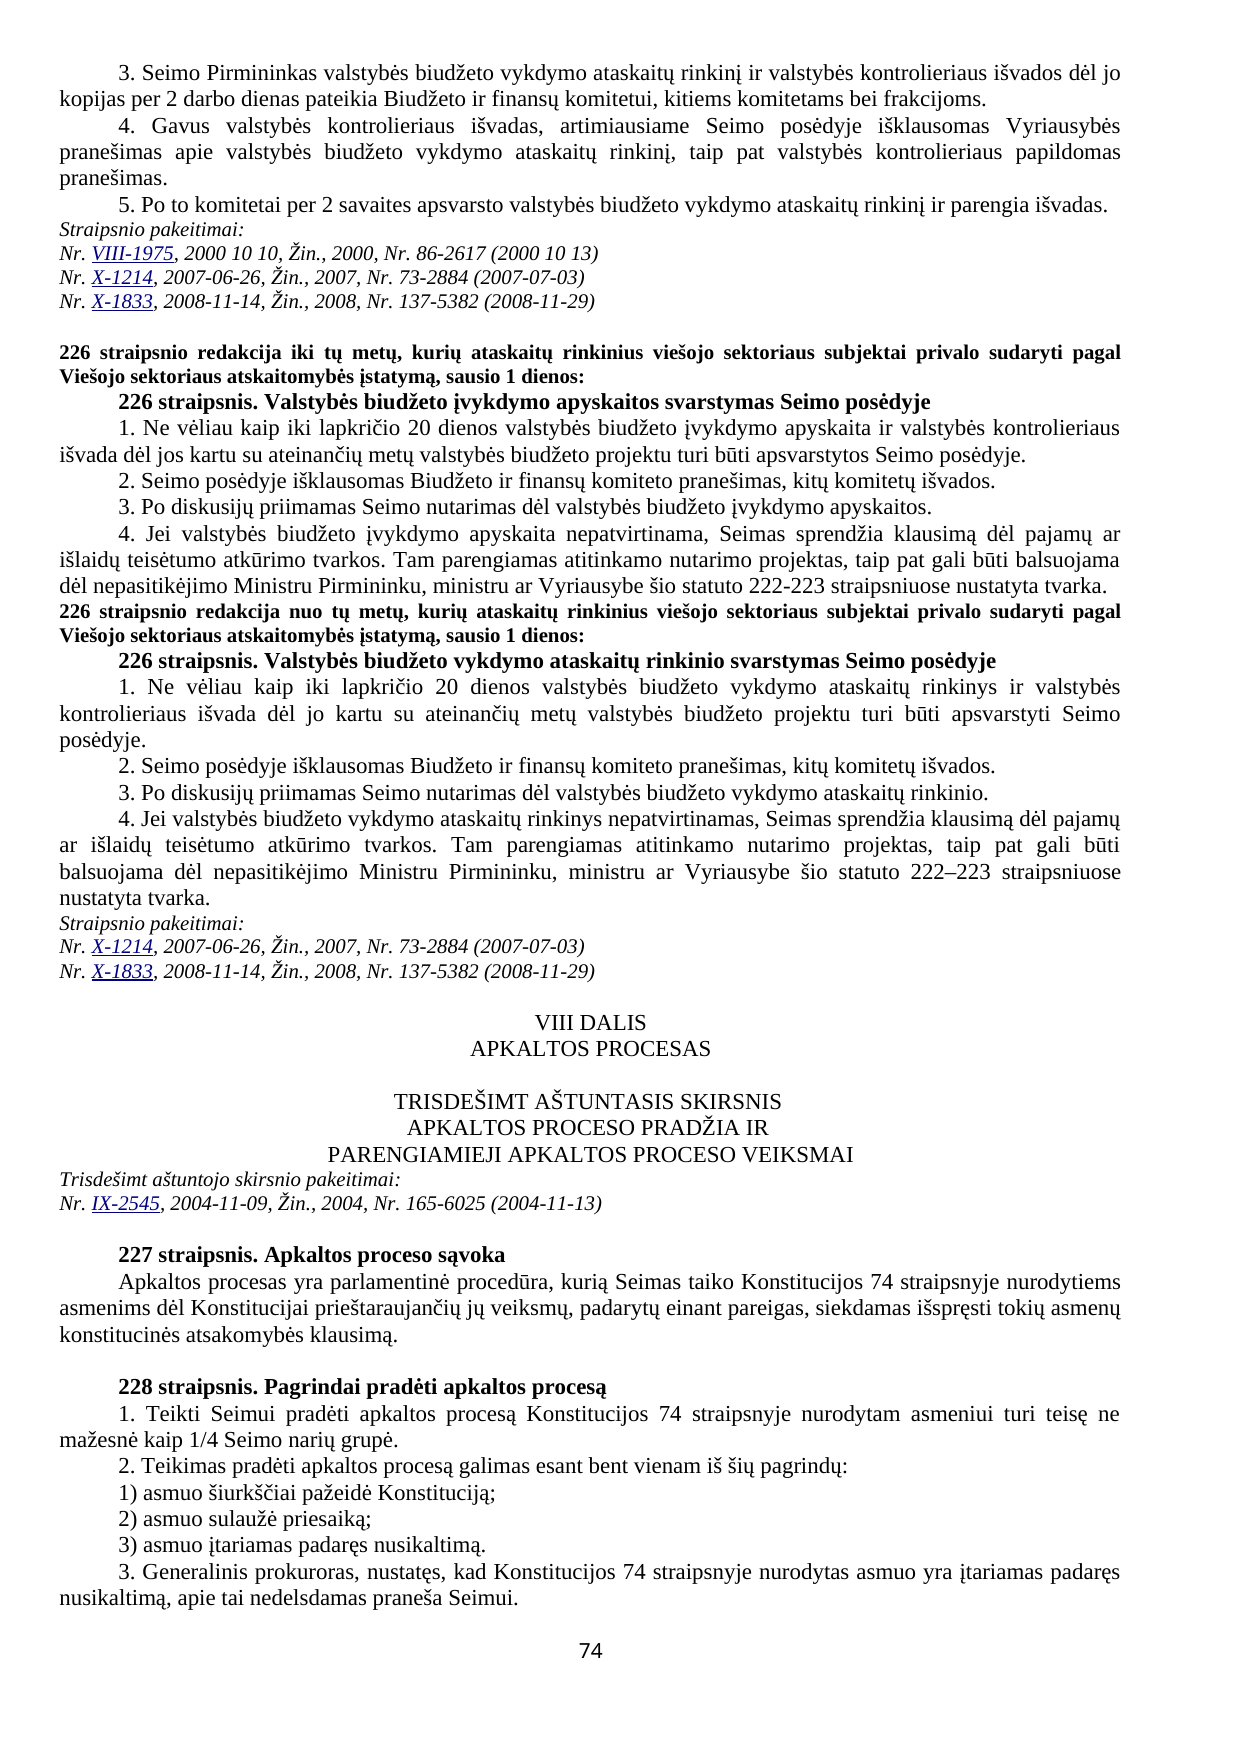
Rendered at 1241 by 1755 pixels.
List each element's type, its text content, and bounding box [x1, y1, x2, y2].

text Nr. X-1214, 2007-06-26, Žin., 2007, Nr. 73-2884 (2007-07-03) [59, 265, 1122, 289]
text 5. Po to komitetai per 2 savaites apsvarsto valstybės biudžeto vykdymo ataskaitų rinkinį ir parengia išvadas. [59, 191, 1122, 217]
text 227 straipsnis. Apkaltos proceso sąvoka [59, 1242, 1122, 1268]
text Nr. IX-2545, 2004-11-09, Žin., 2004, Nr. 165-6025 (2004-11-13) [59, 1191, 1122, 1215]
text 4. Jei valstybės biudžeto vykdymo ataskaitų rinkinys nepatvirtinamas, Seimas sprendžia klausimą dėl pajamų ar išlaidų teisėtumo atkūrimo tvarkos. Tam parengiamas atitinkamo nutarimo projektas, taip pat gali būti balsuojama dėl nepasitikėjimo Ministru Pirmininku, ministru ar Vyriausybe šio statuto 222–223 straipsniuose nustatyta tvarka. [59, 805, 1122, 910]
text Nr. X-1833, 2008-11-14, Žin., 2008, Nr. 137-5382 (2008-11-29) [59, 958, 1122, 983]
text APKALTOS PROCESO PRADŽIA IR [59, 1114, 1122, 1141]
text 3. Po diskusijų priimamas Seimo nutarimas dėl valstybės biudžeto įvykdymo apyskaitos. [59, 493, 1122, 520]
text 1) asmuo šiurkščiai pažeidė Konstituciją; [59, 1479, 1122, 1505]
text 3. Generalinis prokuroras, nustatęs, kad Konstitucijos 74 straipsnyje nurodytas asmuo yra įtariamas padaręs nusikaltimą, apie tai nedelsdamas praneša Seimui. [59, 1558, 1122, 1611]
text 3. Seimo Pirmininkas valstybės biudžeto vykdymo ataskaitų rinkinį ir valstybės kontrolieriaus išvados dėl jo kopijas per 2 darbo dienas pateikia Biudžeto ir finansų komitetui, kitiems komitetams bei frakcijoms. [59, 59, 1122, 112]
text Nr. VIII-1975, 2000 10 10, Žin., 2000, Nr. 86-2617 (2000 10 13) [59, 241, 1122, 265]
text Straipsnio pakeitimai: [59, 910, 1122, 934]
text 2) asmuo sulaužė priesaiką; [59, 1505, 1122, 1531]
text TRISDEŠIMT AŠTUNTASIS SKIRSNIS [59, 1088, 1122, 1114]
text 226 straipsnio redakcija iki tų metų, kurių ataskaitų rinkinius viešojo sektoriaus subjektai privalo sudaryti pagal Viešojo sektoriaus atskaitomybės įstatymą, sausio 1 dienos: [59, 340, 1122, 388]
text 2. Teikimas pradėti apkaltos procesą galimas esant bent vienam iš šių pagrindų: [59, 1452, 1122, 1479]
text 3) asmuo įtariamas padaręs nusikaltimą. [59, 1531, 1122, 1558]
text Apkaltos procesas yra parlamentinė procedūra, kurią Seimas taiko Konstitucijos 74 straipsnyje nurodytiems asmenims dėl Konstitucijai prieštaraujančių jų veiksmų, padarytų einant pareigas, siekdamas išspręsti tokių asmenų konstitucinės atsakomybės klausimą. [59, 1268, 1122, 1347]
text 2. Seimo posėdyje išklausomas Biudžeto ir finansų komiteto pranešimas, kitų komitetų išvados. [59, 752, 1122, 779]
text 1. Ne vėliau kaip iki lapkričio 20 dienos valstybės biudžeto įvykdymo apyskaita ir valstybės kontrolieriaus išvada dėl jos kartu su ateinančių metų valstybės biudžeto projektu turi būti apsvarstytos Seimo posėdyje. [59, 414, 1122, 467]
text 4. Jei valstybės biudžeto įvykdymo apyskaita nepatvirtinama, Seimas sprendžia klausimą dėl pajamų ar išlaidų teisėtumo atkūrimo tvarkos. Tam parengiamas atitinkamo nutarimo projektas, taip pat gali būti balsuojama dėl nepasitikėjimo Ministru Pirmininku, ministru ar Vyriausybe šio statuto 222-223 straipsniuose nustatyta tvarka. [59, 520, 1122, 599]
text PARENGIAMIEJI APKALTOS PROCESO VEIKSMAI [59, 1141, 1122, 1167]
text 226 straipsnis. Valstybės biudžeto vykdymo ataskaitų rinkinio svarstymas Seimo posėdyje [59, 647, 1122, 673]
text Straipsnio pakeitimai: [59, 217, 1122, 241]
text 226 straipsnis. Valstybės biudžeto įvykdymo apyskaitos svarstymas Seimo posėdyje [118, 388, 1122, 414]
text 1. Teikti Seimui pradėti apkaltos procesą Konstitucijos 74 straipsnyje nurodytam asmeniui turi teisę ne mažesnė kaip 1/4 Seimo narių grupė. [59, 1400, 1122, 1452]
text Nr. X-1214, 2007-06-26, Žin., 2007, Nr. 73-2884 (2007-07-03) [59, 934, 1122, 958]
text VIII DALIS [59, 1009, 1122, 1035]
text 228 straipsnis. Pagrindai pradėti apkaltos procesą [59, 1373, 1122, 1400]
text 4. Gavus valstybės kontrolieriaus išvadas, artimiausiame Seimo posėdyje išklausomas Vyriausybės pranešimas apie valstybės biudžeto vykdymo ataskaitų rinkinį, taip pat valstybės kontrolieriaus papildomas pranešimas. [59, 112, 1122, 191]
text APKALTOS PROCESAS [59, 1035, 1122, 1062]
text 3. Po diskusijų priimamas Seimo nutarimas dėl valstybės biudžeto vykdymo ataskaitų rinkinio. [59, 779, 1122, 805]
text 1. Ne vėliau kaip iki lapkričio 20 dienos valstybės biudžeto vykdymo ataskaitų rinkinys ir valstybės kontrolieriaus išvada dėl jo kartu su ateinančių metų valstybės biudžeto projektu turi būti apsvarstyti Seimo posėdyje. [59, 673, 1122, 752]
text Nr. X-1833, 2008-11-14, Žin., 2008, Nr. 137-5382 (2008-11-29) [59, 289, 1122, 313]
text 2. Seimo posėdyje išklausomas Biudžeto ir finansų komiteto pranešimas, kitų komitetų išvados. [59, 467, 1122, 493]
text Trisdešimt aštuntojo skirsnio pakeitimai: [59, 1167, 1122, 1191]
text 226 straipsnio redakcija nuo tų metų, kurių ataskaitų rinkinius viešojo sektoriaus subjektai privalo sudaryti pagal Viešojo sektoriaus atskaitomybės įstatymą, sausio 1 dienos: [59, 599, 1122, 647]
